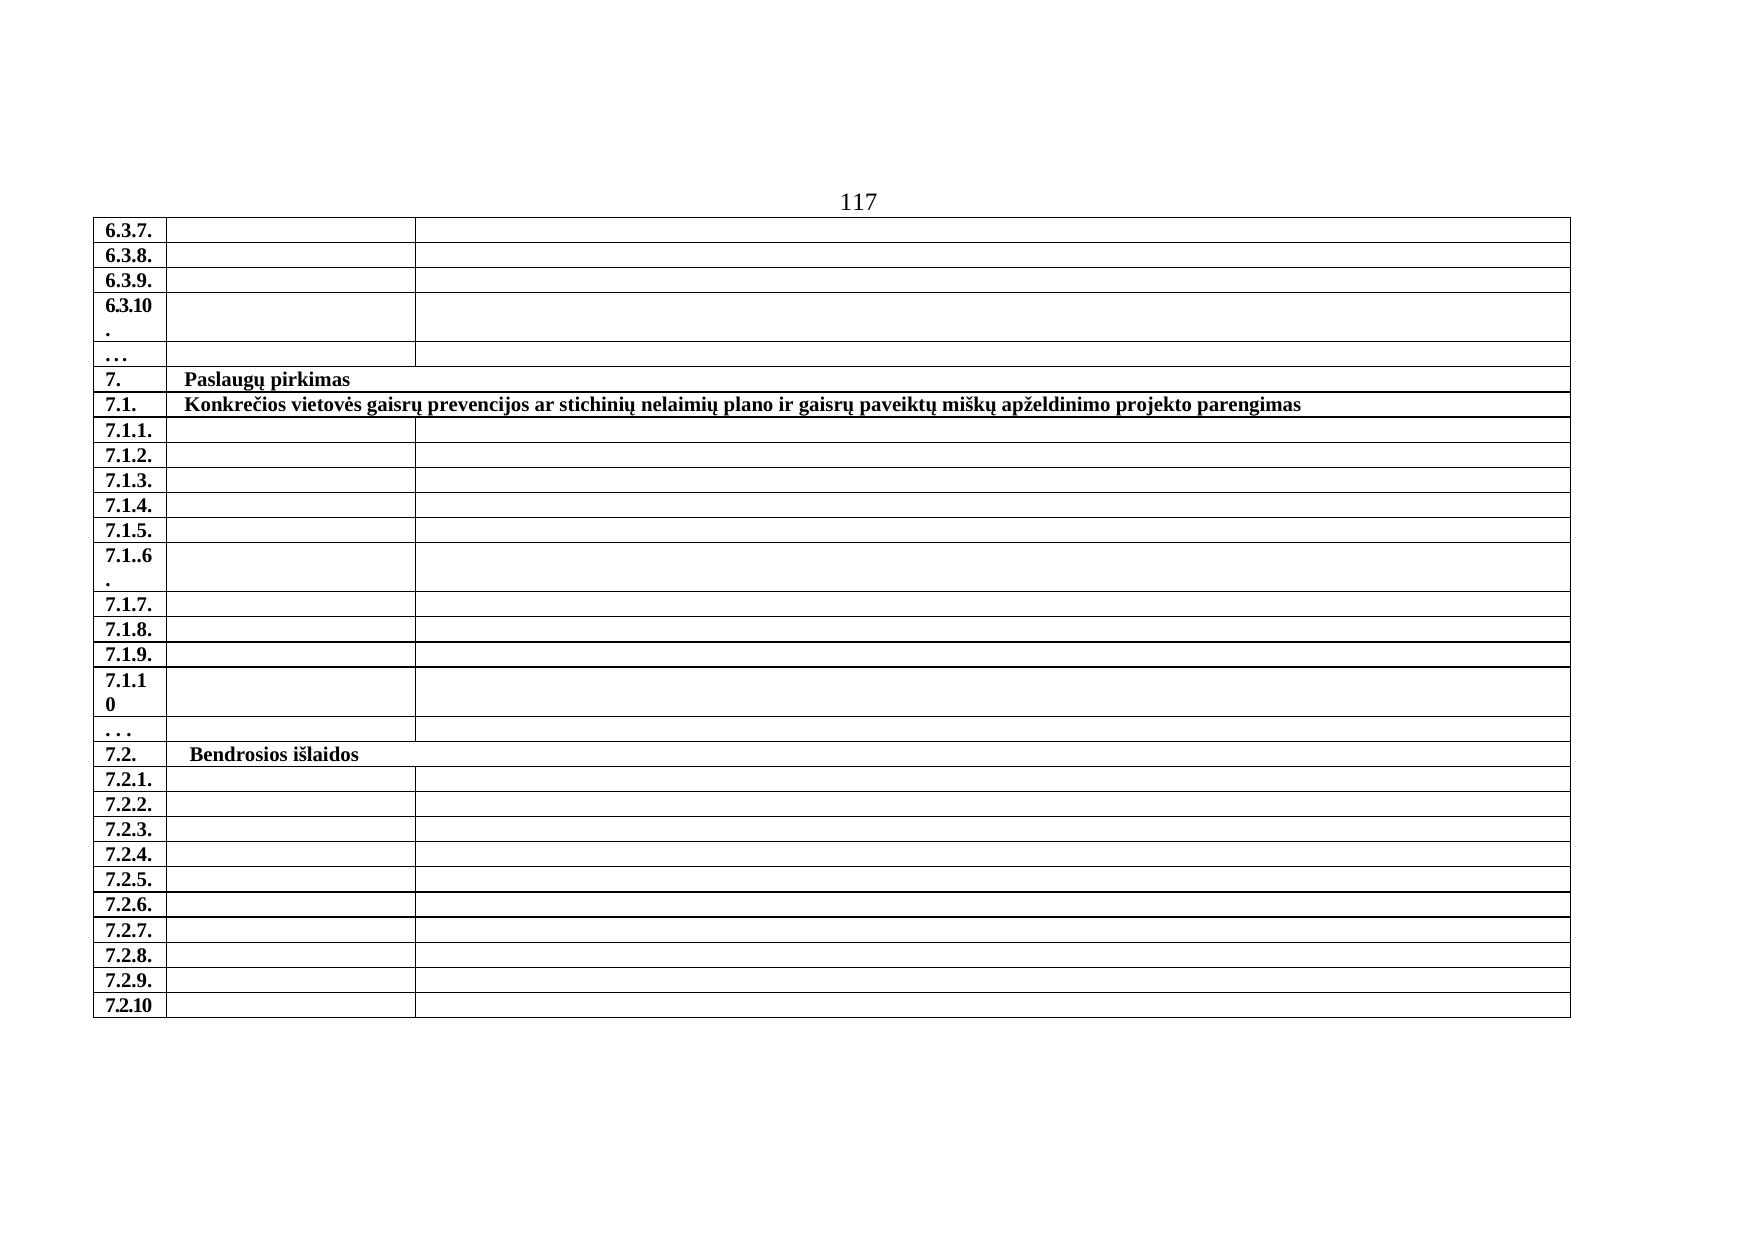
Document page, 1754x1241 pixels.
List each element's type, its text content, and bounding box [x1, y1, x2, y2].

table_cell [167, 293, 415, 341]
table_cell [416, 993, 1570, 1017]
table_cell 7.1.8. [94, 617, 166, 641]
table_cell 6.3.8. [94, 243, 166, 267]
table_cell [416, 867, 1570, 891]
table_cell [416, 418, 1570, 442]
table_cell 7.2.10 [94, 993, 166, 1017]
table_cell [416, 817, 1570, 841]
table_cell [167, 717, 415, 741]
table_cell [416, 668, 1570, 716]
table_cell 7.1.7. [94, 592, 166, 616]
table_cell [416, 493, 1570, 517]
table_cell [416, 268, 1570, 292]
table_cell [167, 767, 415, 791]
table_cell [416, 893, 1570, 916]
table_cell 7.2.5. [94, 867, 166, 891]
table_cell [416, 543, 1570, 591]
table_cell [416, 518, 1570, 542]
table_cell 6.3.10. [94, 293, 166, 341]
table_cell [416, 592, 1570, 616]
table_cell 7. [94, 367, 166, 391]
table_cell [167, 643, 415, 666]
table_cell [167, 543, 415, 591]
table_cell 7.2.3. [94, 817, 166, 841]
table_cell . . . [94, 342, 166, 366]
table_cell [167, 493, 415, 517]
table_cell [167, 518, 415, 542]
table_cell [416, 767, 1570, 791]
table_cell 7.2.7. [94, 918, 166, 942]
table_cell 7.2.9. [94, 968, 166, 992]
table_cell 7.1.10 [94, 668, 166, 716]
table_cell . . . [94, 717, 166, 741]
table_cell [416, 943, 1570, 967]
table_cell [167, 968, 415, 992]
table_cell Bendrosios išlaidos [167, 742, 1570, 766]
table_cell [416, 717, 1570, 741]
table_cell [167, 468, 415, 492]
table_cell 7.1.2. [94, 443, 166, 467]
table_cell [167, 243, 415, 267]
table_cell 7.2.1. [94, 767, 166, 791]
table_cell [416, 218, 1570, 242]
table_cell 6.3.9. [94, 268, 166, 292]
table_cell 7.1.9. [94, 643, 166, 666]
table_cell [167, 817, 415, 841]
table_cell [167, 418, 415, 442]
table_cell [167, 842, 415, 866]
table_cell 6.3.7. [94, 218, 166, 242]
table_cell [167, 918, 415, 942]
table_cell [416, 792, 1570, 816]
table_cell 7.1.5. [94, 518, 166, 542]
table_cell [416, 617, 1570, 641]
table_cell 7.2.4. [94, 842, 166, 866]
table_cell [167, 443, 415, 467]
table_cell [167, 218, 415, 242]
table_cell 7.2.6. [94, 893, 166, 916]
table_cell [167, 592, 415, 616]
table_cell [416, 918, 1570, 942]
table_cell [416, 443, 1570, 467]
table_cell [167, 893, 415, 916]
table_cell 7.2.8. [94, 943, 166, 967]
table_cell [167, 342, 415, 366]
table_cell Konkrečios vietovės gaisrų prevencijos ar stichinių nelaimių plano ir gaisrų paveiktų miškų apželdinimo projekto parengimas [167, 393, 1570, 416]
table_cell [416, 643, 1570, 666]
table_cell [167, 993, 415, 1017]
table_cell Paslaugų pirkimas [167, 367, 1570, 391]
table_cell [167, 268, 415, 292]
table_cell [167, 943, 415, 967]
table_cell [167, 668, 415, 716]
table_cell [416, 468, 1570, 492]
table_cell 7.1..6. [94, 543, 166, 591]
table_cell [416, 293, 1570, 341]
table_cell 7.2. [94, 742, 166, 766]
table_cell 7.1.3. [94, 468, 166, 492]
table_cell 7.2.2. [94, 792, 166, 816]
table_cell [416, 968, 1570, 992]
table_cell [167, 867, 415, 891]
table_cell 7.1.4. [94, 493, 166, 517]
table_cell [416, 842, 1570, 866]
table_cell [167, 617, 415, 641]
table_cell [167, 792, 415, 816]
table_cell 7.1. [94, 393, 166, 416]
table_cell [416, 243, 1570, 267]
table_cell 7.1.1. [94, 418, 166, 442]
table_cell [416, 342, 1570, 366]
